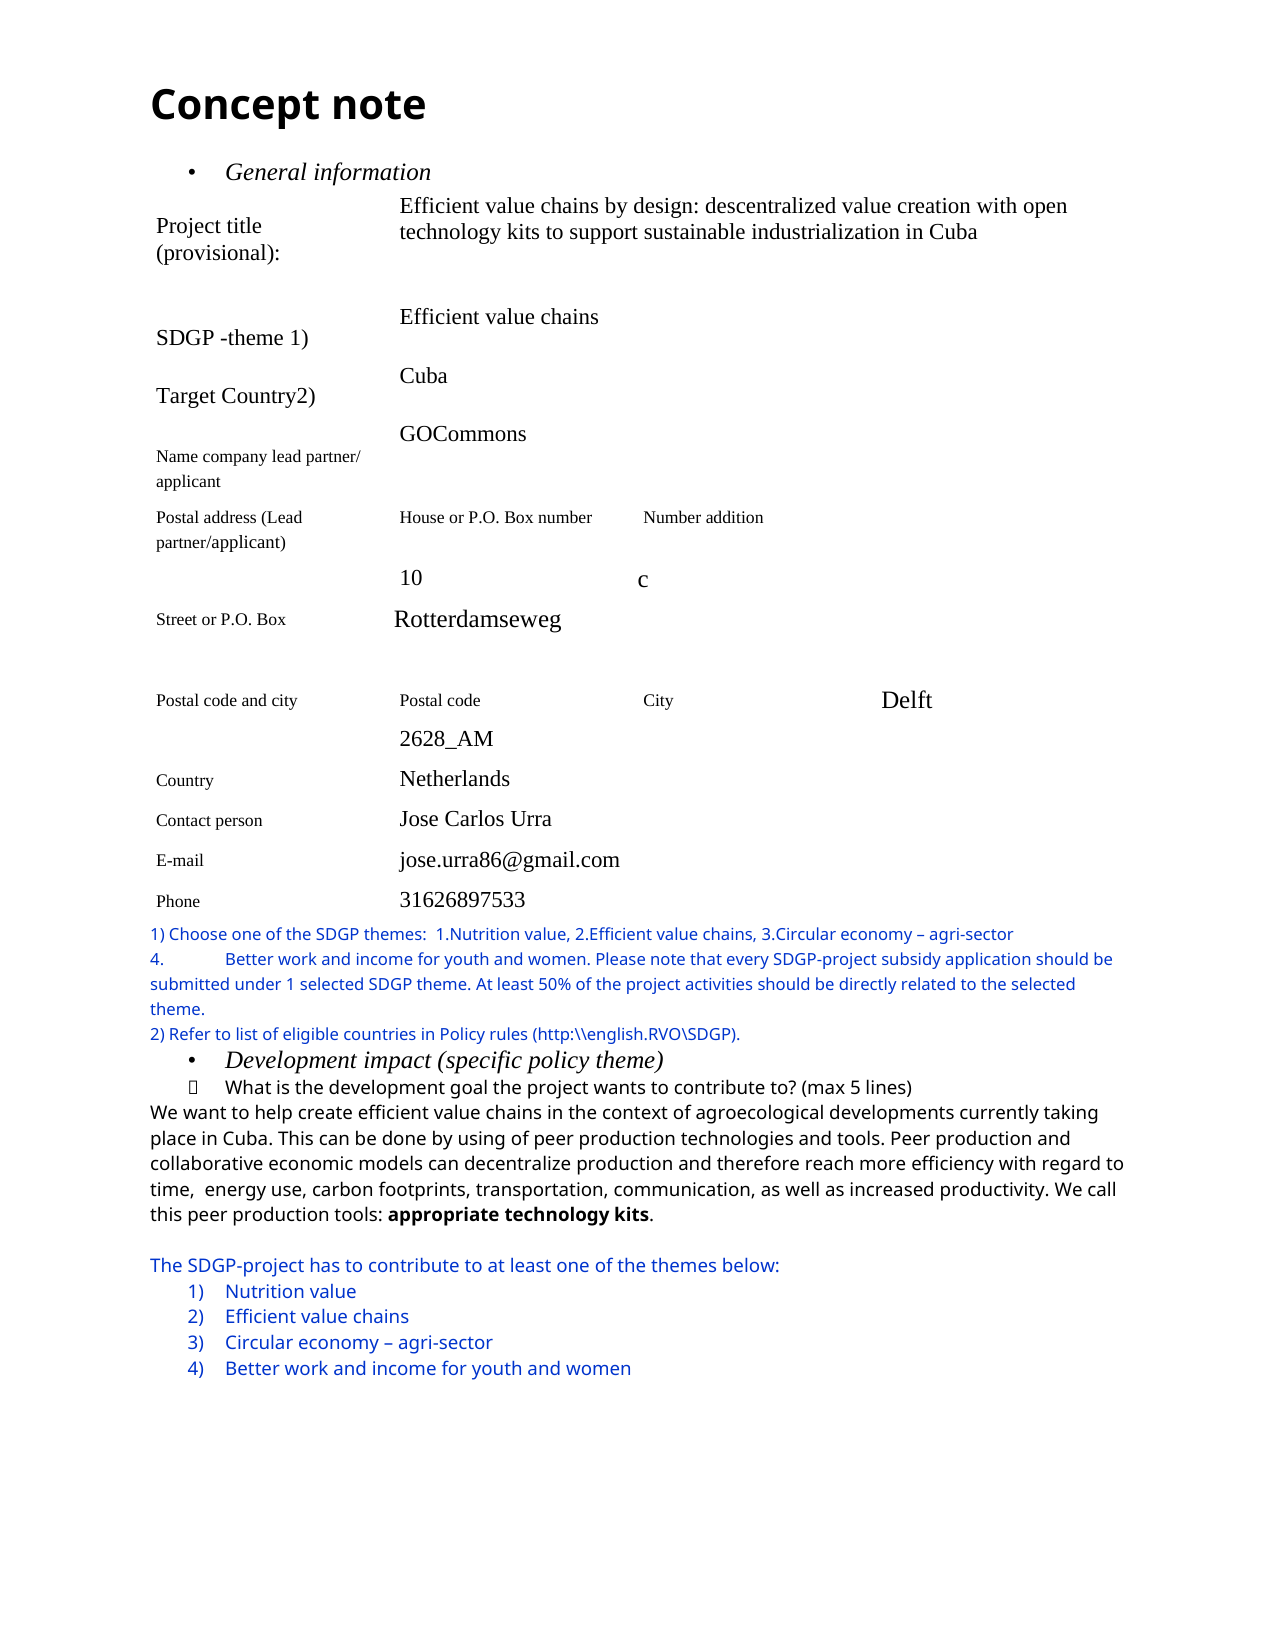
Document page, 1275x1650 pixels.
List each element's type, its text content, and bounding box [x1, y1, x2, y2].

list Efficient value chains [187, 1304, 1125, 1329]
table_cell [637, 760, 1126, 800]
table_cell c [637, 559, 1126, 599]
table_cell Postal code and city [150, 679, 393, 719]
table_cell House or P.O. Box number [394, 497, 637, 558]
table_cell Target Country2) [150, 356, 393, 415]
table_cell E-mail [150, 840, 393, 880]
table_cell [637, 800, 1126, 840]
table_cell [637, 719, 1126, 759]
table_cell Rotterdamseweg [394, 599, 1126, 639]
list Circular economy – agri-sector [187, 1329, 1125, 1355]
table_cell 2628_AM [394, 719, 637, 759]
table_cell Efficient value chains [394, 298, 637, 356]
table_cell [637, 840, 1126, 880]
table_cell [394, 639, 1126, 679]
list Development impact (specific policy theme) [187, 1045, 1125, 1074]
table_cell Jose Carlos Urra [394, 800, 637, 840]
text 2) Refer to list of eligible countries in Policy rules (http:\\english.RVO\SDGP). [150, 1020, 1125, 1045]
table_cell Postal address (Lead partner/applicant) [150, 497, 393, 558]
table_cell Postal code [394, 679, 637, 719]
table_cell Country [150, 760, 393, 800]
table_header Efficient value chains by design: descentralized value creation with open technology kits to support sustainable industrialization in Cuba [394, 186, 1126, 297]
table_cell GOCommons [394, 415, 637, 497]
table_cell City [637, 679, 881, 719]
table_cell Cuba [394, 356, 637, 415]
text 4. Better work and income for youth and women. Please note that every SDGP-project subsidy application should be submitted under 1 selected SDGP theme. At least 50% of the project activities should be directly related to the selected theme. [150, 945, 1125, 1020]
text We want to help create efficient value chains in the context of agroecological developments currently taking place in Cuba. This can be done by using of peer production technologies and tools. Peer production and collaborative economic models can decentralize production and therefore reach more efficiency with regard to time, energy use, carbon footprints, transportation, communication, as well as increased productivity. We call this peer production tools: appropriate technology kits. [150, 1099, 1125, 1227]
list Nutrition value [187, 1278, 1125, 1304]
table_cell [637, 298, 1126, 356]
table_cell Number addition [637, 497, 881, 558]
list What is the development goal the project wants to contribute to? (max 5 lines) [187, 1074, 1125, 1099]
table_cell Delft [881, 679, 1126, 719]
table_cell [637, 880, 1126, 920]
table_cell Street or P.O. Box [150, 599, 393, 639]
list General information [187, 157, 1125, 186]
table_cell Netherlands [394, 760, 637, 800]
table_cell [637, 415, 1126, 497]
table_cell Name company lead partner/ applicant [150, 415, 393, 497]
table_cell jose.urra86@gmail.com [394, 840, 637, 880]
text 1) Choose one of the SDGP themes: 1.Nutrition value, 2.Efficient value chains, 3.Circular economy – agri-sector [150, 920, 1125, 945]
table_cell [150, 639, 393, 679]
table_cell [150, 559, 393, 599]
table_header Project title (provisional): [150, 186, 393, 297]
table_cell SDGP -theme 1) [150, 298, 393, 356]
text The SDGP-project has to contribute to at least one of the themes below: [150, 1253, 1125, 1278]
table_cell Contact person [150, 800, 393, 840]
table_cell [637, 356, 1126, 415]
table_cell 31626897533 [394, 880, 637, 920]
table_cell [881, 497, 1126, 558]
table_cell Phone [150, 880, 393, 920]
text Concept note [150, 75, 1125, 132]
table_cell 10 [394, 559, 637, 599]
table_cell [150, 719, 393, 759]
list Better work and income for youth and women [187, 1355, 1125, 1380]
